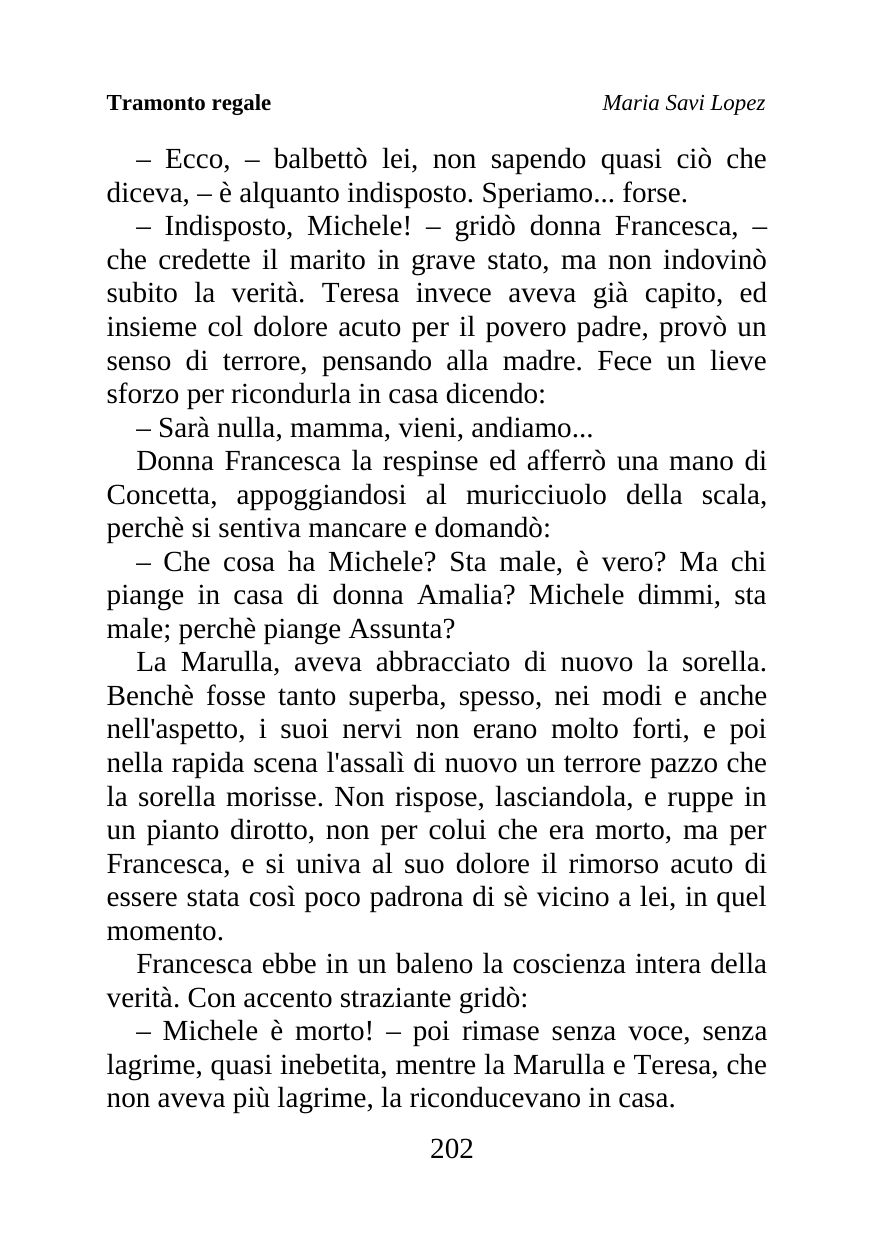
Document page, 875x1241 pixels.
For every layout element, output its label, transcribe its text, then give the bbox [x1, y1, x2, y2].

text – Che cosa ha Michele? Sta male, è vero? Ma chi piange in casa di donna Amalia? Michele dimmi, sta male; perchè piange Assunta? [106, 544, 768, 644]
text La Marulla, aveva abbracciato di nuovo la sorella. Benchè fosse tanto superba, spesso, nei modi e anche nell'aspetto, i suoi nervi non erano molto forti, e poi nella rapida scena l'assalì di nuovo un terrore pazzo che la sorella morisse. Non rispose, lasciandola, e ruppe in un pianto dirotto, non per colui che era morto, ma per Francesca, e si univa al suo dolore il rimorso acuto di essere stata così poco padrona di sè vicino a lei, in quel momento. [106, 644, 768, 946]
text – Sarà nulla, mamma, vieni, andiamo... [106, 410, 768, 443]
text – Indisposto, Michele! – gridò donna Francesca, – che credette il marito in grave stato, ma non indovinò subito la verità. Teresa invece aveva già capito, ed insieme col dolore acuto per il povero padre, provò un senso di terrore, pensando alla madre. Fece un lieve sforzo per ricondurla in casa dicendo: [106, 208, 768, 410]
text – Ecco, – balbettò lei, non sapendo quasi ciò che diceva, – è alquanto indisposto. Speriamo... forse. [106, 141, 768, 208]
text – Michele è morto! – poi rimase senza voce, senza lagrime, quasi inebetita, mentre la Marulla e Teresa, che non aveva più lagrime, la riconducevano in casa. [106, 1013, 768, 1114]
text Donna Francesca la respinse ed afferrò una mano di Concetta, appoggiandosi al muricciuolo della scala, perchè si sentiva mancare e domandò: [106, 443, 768, 544]
text Francesca ebbe in un baleno la coscienza intera della verità. Con accento straziante gridò: [106, 946, 768, 1013]
